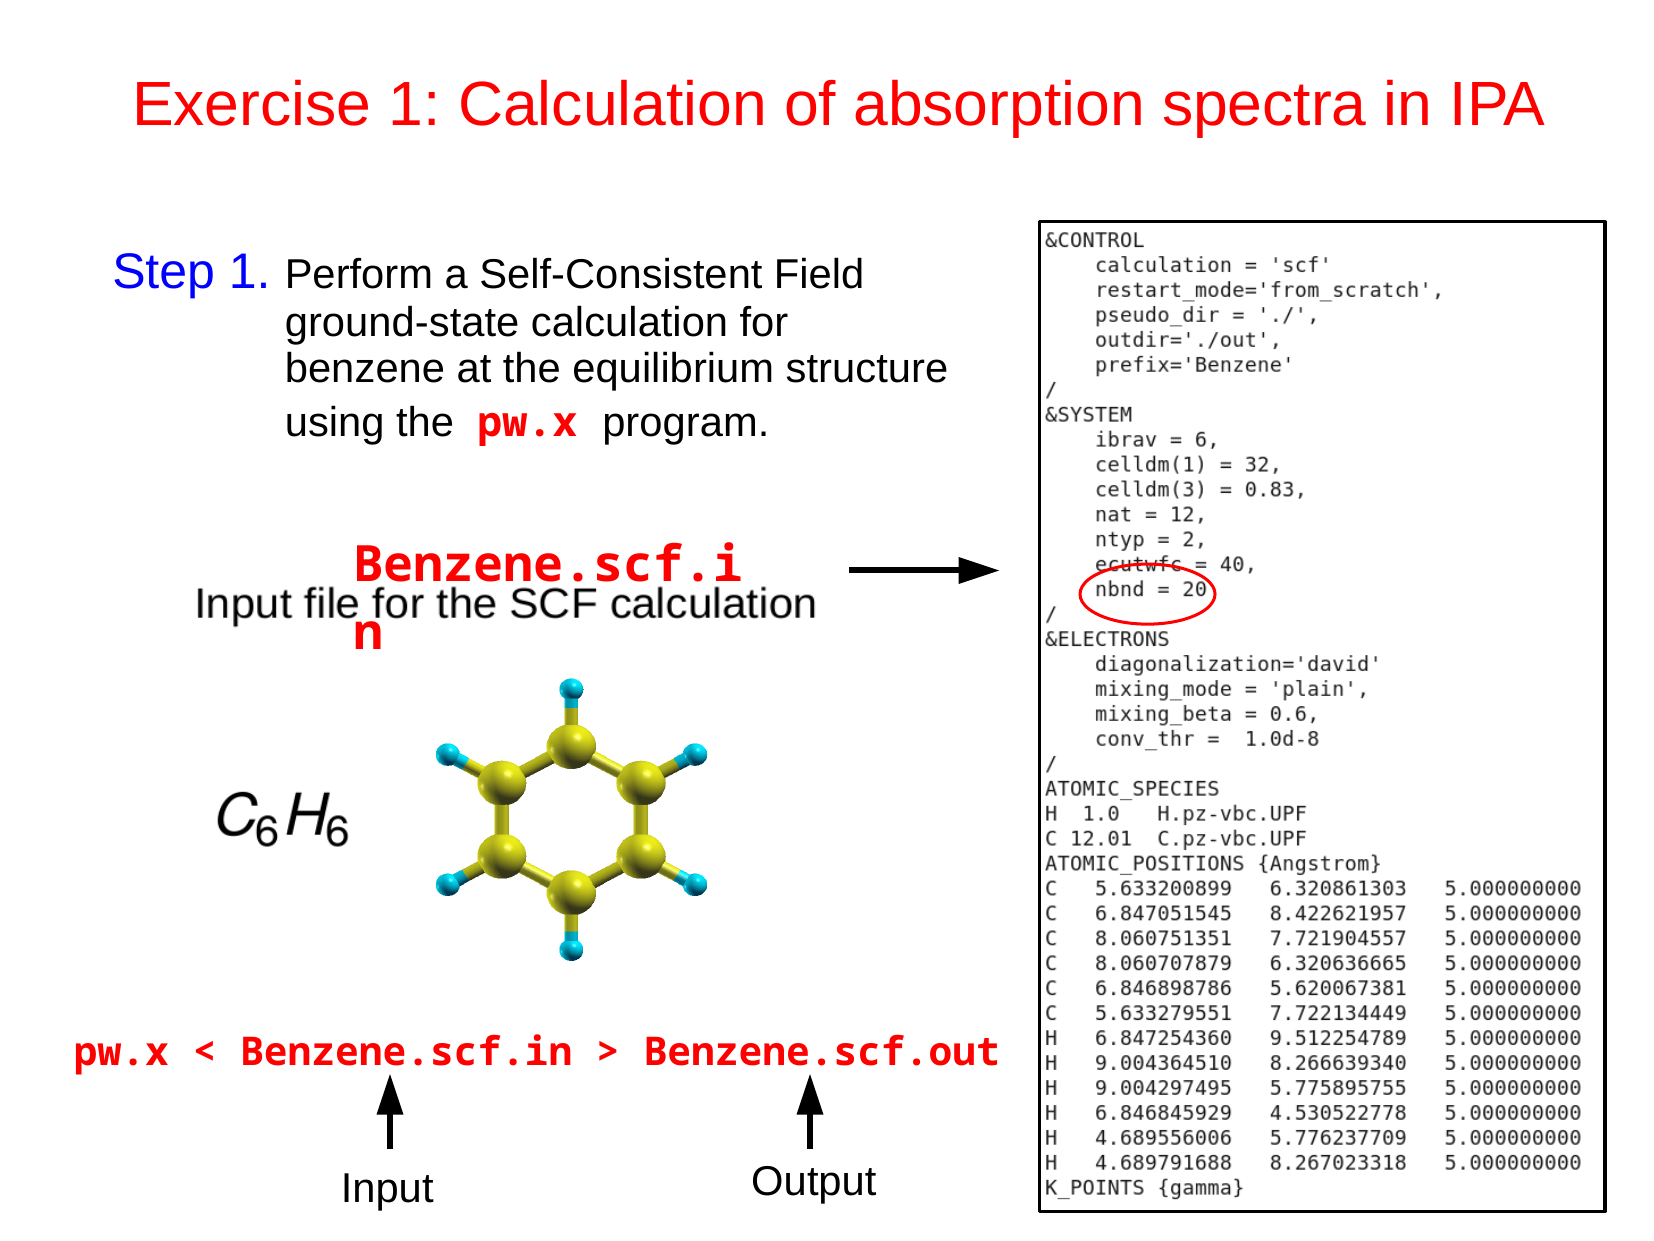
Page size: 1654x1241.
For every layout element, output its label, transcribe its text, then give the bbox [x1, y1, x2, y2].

title Exercise 1: Calculation of absorption spectra in IPA [84, 32, 1573, 175]
list Input [270, 1165, 490, 1241]
list Output [680, 1158, 901, 1241]
list Benzene.scf.in [282, 527, 748, 598]
list Step 1. Perform a Self-Consistent Field ground-state calculation for benzene at the equilibrium structure using the pw.x program. [41, 242, 979, 493]
list pw.x < Benzene.scf.in > Benzene.scf.out [3, 1023, 1024, 1111]
picture [210, 779, 361, 853]
picture [420, 674, 721, 967]
picture [188, 579, 823, 631]
picture [1044, 229, 1591, 1206]
